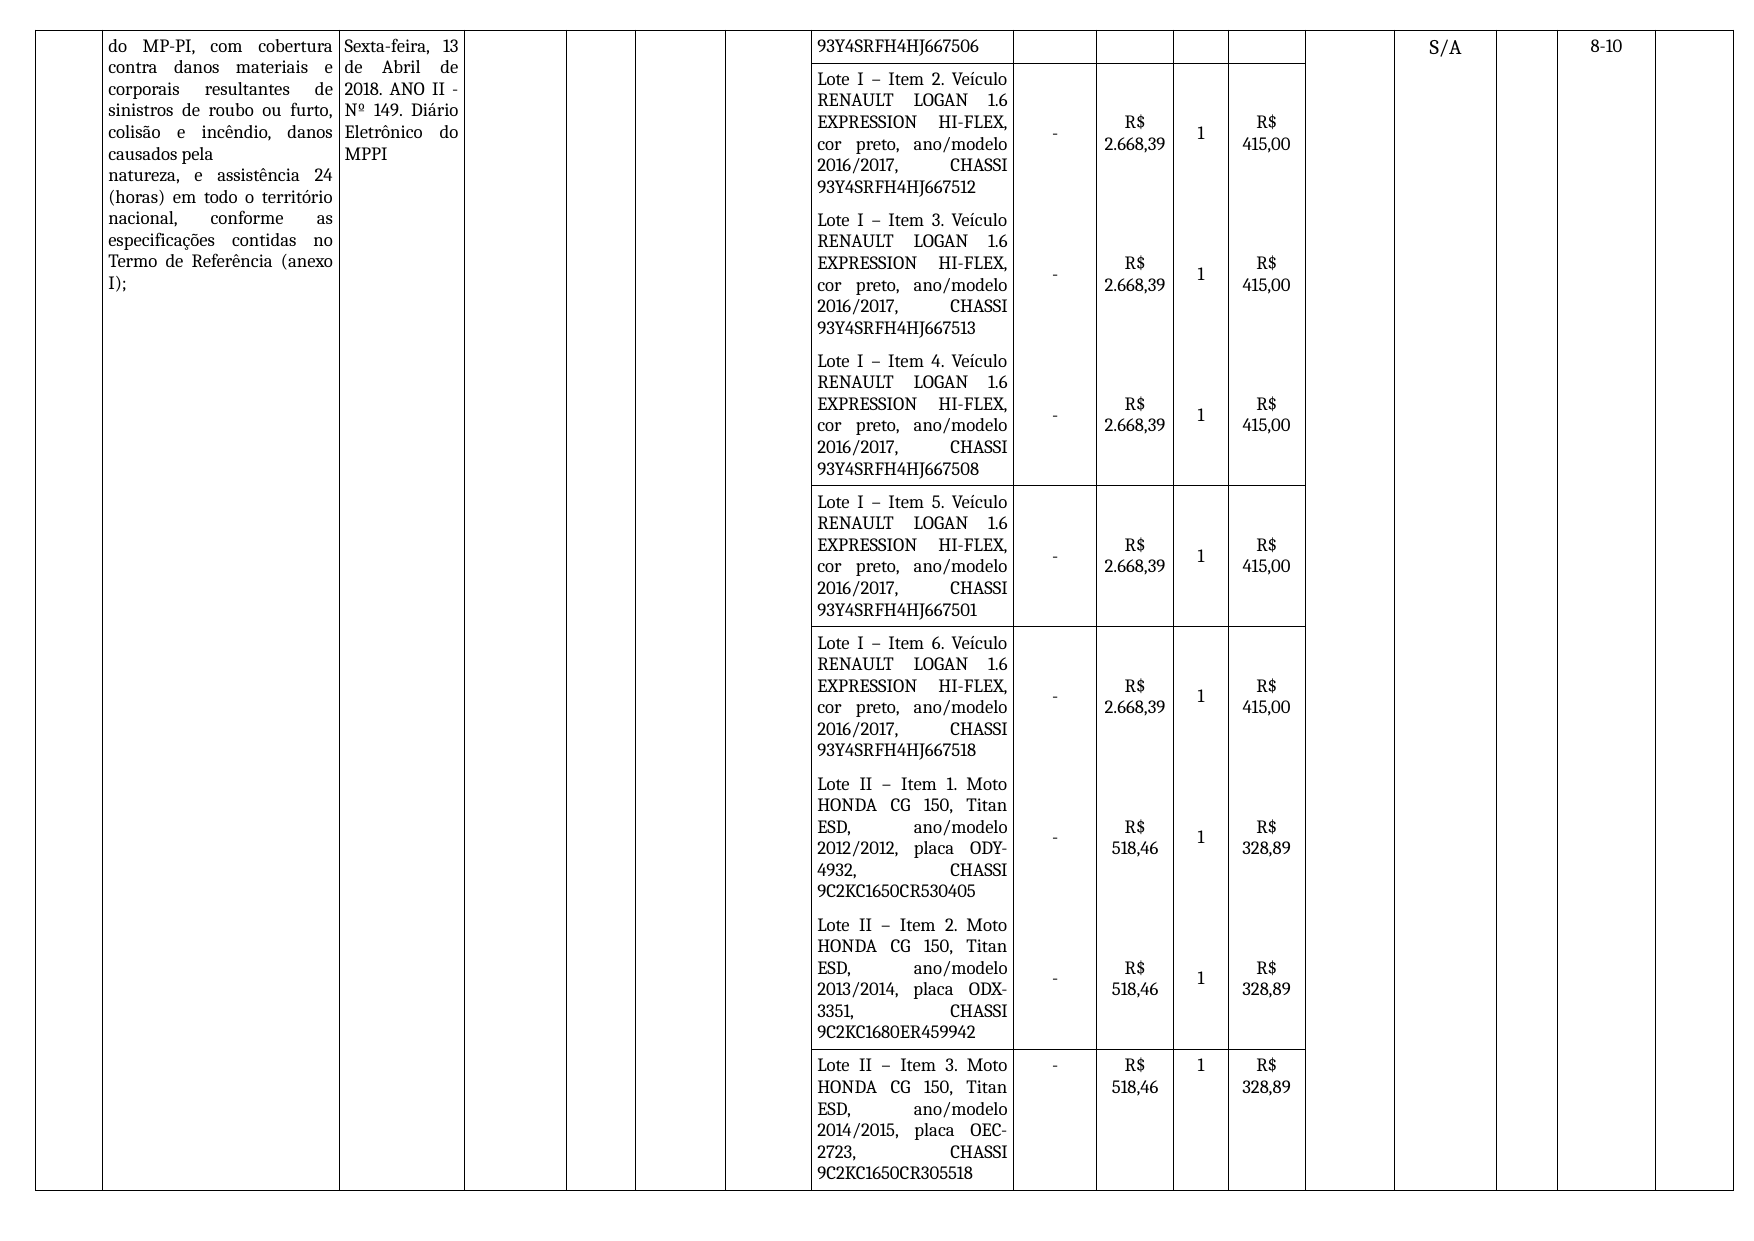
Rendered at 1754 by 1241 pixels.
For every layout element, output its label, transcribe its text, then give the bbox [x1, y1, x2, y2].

table_cell R$ 2.668,39 [1097, 345, 1173, 485]
table_cell R$ 415,00 [1229, 64, 1305, 203]
table_cell Lote II – Item 3. Moto HONDA CG 150, Titan ESD, ano/modelo 2014/2015, placa OEC-2723, CHASSI 9C2KC1650CR305518 [812, 1050, 1013, 1190]
table_cell - [1014, 486, 1096, 626]
table_cell 1 [1174, 345, 1228, 485]
table_cell R$ 518,46 [1097, 767, 1173, 908]
table_cell - [1014, 345, 1096, 485]
table_cell Sexta-feira, 13 de Abril de 2018. ANO II - Nº 149. Diário Eletrônico do MPPI [340, 31, 464, 1190]
table_cell R$ 2.668,39 [1097, 64, 1173, 203]
table_cell [567, 31, 635, 1190]
table_cell do MP-PI, com cobertura contra danos materiais e corporais resultantes de sinistros de roubo ou furto, colisão e incêndio, danos causados pela natureza, e assistência 24 (horas) em todo o território nacional, conforme as especificações contidas no Termo de Referência (anexo I); [103, 31, 339, 1190]
table_cell - [1014, 64, 1096, 203]
table_cell R$ 328,89 [1229, 767, 1305, 908]
table_cell R$ 2.668,39 [1097, 486, 1173, 626]
table_cell 93Y4SRFH4HJ667506 [812, 31, 1013, 63]
table_cell 1 [1174, 627, 1228, 767]
table_cell R$ 415,00 [1229, 627, 1305, 767]
table_cell Lote I – Item 2. Veículo RENAULT LOGAN 1.6 EXPRESSION HI-FLEX, cor preto, ano/modelo 2016/2017, CHASSI 93Y4SRFH4HJ667512 [812, 64, 1013, 203]
table_cell [1229, 31, 1305, 63]
table_cell [726, 31, 811, 1190]
table_cell R$ 518,46 [1097, 908, 1173, 1049]
table_cell [1306, 31, 1394, 1190]
table_cell - [1014, 1050, 1096, 1190]
table_cell - [1014, 627, 1096, 767]
table_cell 1 [1174, 204, 1228, 344]
table_cell R$ 2.668,39 [1097, 627, 1173, 767]
table_cell S/A [1395, 31, 1496, 1190]
table_cell R$ 415,00 [1229, 204, 1305, 344]
table_cell [636, 31, 725, 1190]
table_cell Lote II – Item 2. Moto HONDA CG 150, Titan ESD, ano/modelo 2013/2014, placa ODX-3351, CHASSI 9C2KC1680ER459942 [812, 908, 1013, 1049]
table_cell R$ 415,00 [1229, 345, 1305, 485]
table_cell R$ 2.668,39 [1097, 204, 1173, 344]
table_cell Lote II – Item 1. Moto HONDA CG 150, Titan ESD, ano/modelo 2012/2012, placa ODY-4932, CHASSI 9C2KC1650CR530405 [812, 767, 1013, 908]
table_cell R$ 328,89 [1229, 1050, 1305, 1190]
table_cell 1 [1174, 486, 1228, 626]
table_cell [36, 31, 102, 1190]
table_cell 1 [1174, 767, 1228, 908]
table_cell R$ 328,89 [1229, 908, 1305, 1049]
table_cell - [1014, 204, 1096, 344]
table_cell 8-10 [1558, 31, 1655, 1190]
table_cell - [1014, 767, 1096, 908]
table_cell - [1014, 31, 1096, 63]
table_cell [465, 31, 566, 1190]
table_cell Lote I – Item 6. Veículo RENAULT LOGAN 1.6 EXPRESSION HI-FLEX, cor preto, ano/modelo 2016/2017, CHASSI 93Y4SRFH4HJ667518 [812, 627, 1013, 767]
table_cell [1497, 31, 1557, 1190]
table_cell [1174, 31, 1228, 63]
table_cell R$ 415,00 [1229, 486, 1305, 626]
table_cell [1656, 31, 1733, 1190]
table_cell Lote I – Item 3. Veículo RENAULT LOGAN 1.6 EXPRESSION HI-FLEX, cor preto, ano/modelo 2016/2017, CHASSI 93Y4SRFH4HJ667513 [812, 204, 1013, 344]
table_cell Lote I – Item 4. Veículo RENAULT LOGAN 1.6 EXPRESSION HI-FLEX, cor preto, ano/modelo 2016/2017, CHASSI 93Y4SRFH4HJ667508 [812, 345, 1013, 485]
table_cell R$ 518,46 [1097, 1050, 1173, 1190]
table_cell [1097, 31, 1173, 63]
table_cell 1 [1174, 908, 1228, 1049]
table_cell 1 [1174, 1050, 1228, 1190]
table_cell Lote I – Item 5. Veículo RENAULT LOGAN 1.6 EXPRESSION HI-FLEX, cor preto, ano/modelo 2016/2017, CHASSI 93Y4SRFH4HJ667501 [812, 486, 1013, 626]
table_cell - [1014, 908, 1096, 1049]
table_cell 1 [1174, 64, 1228, 203]
